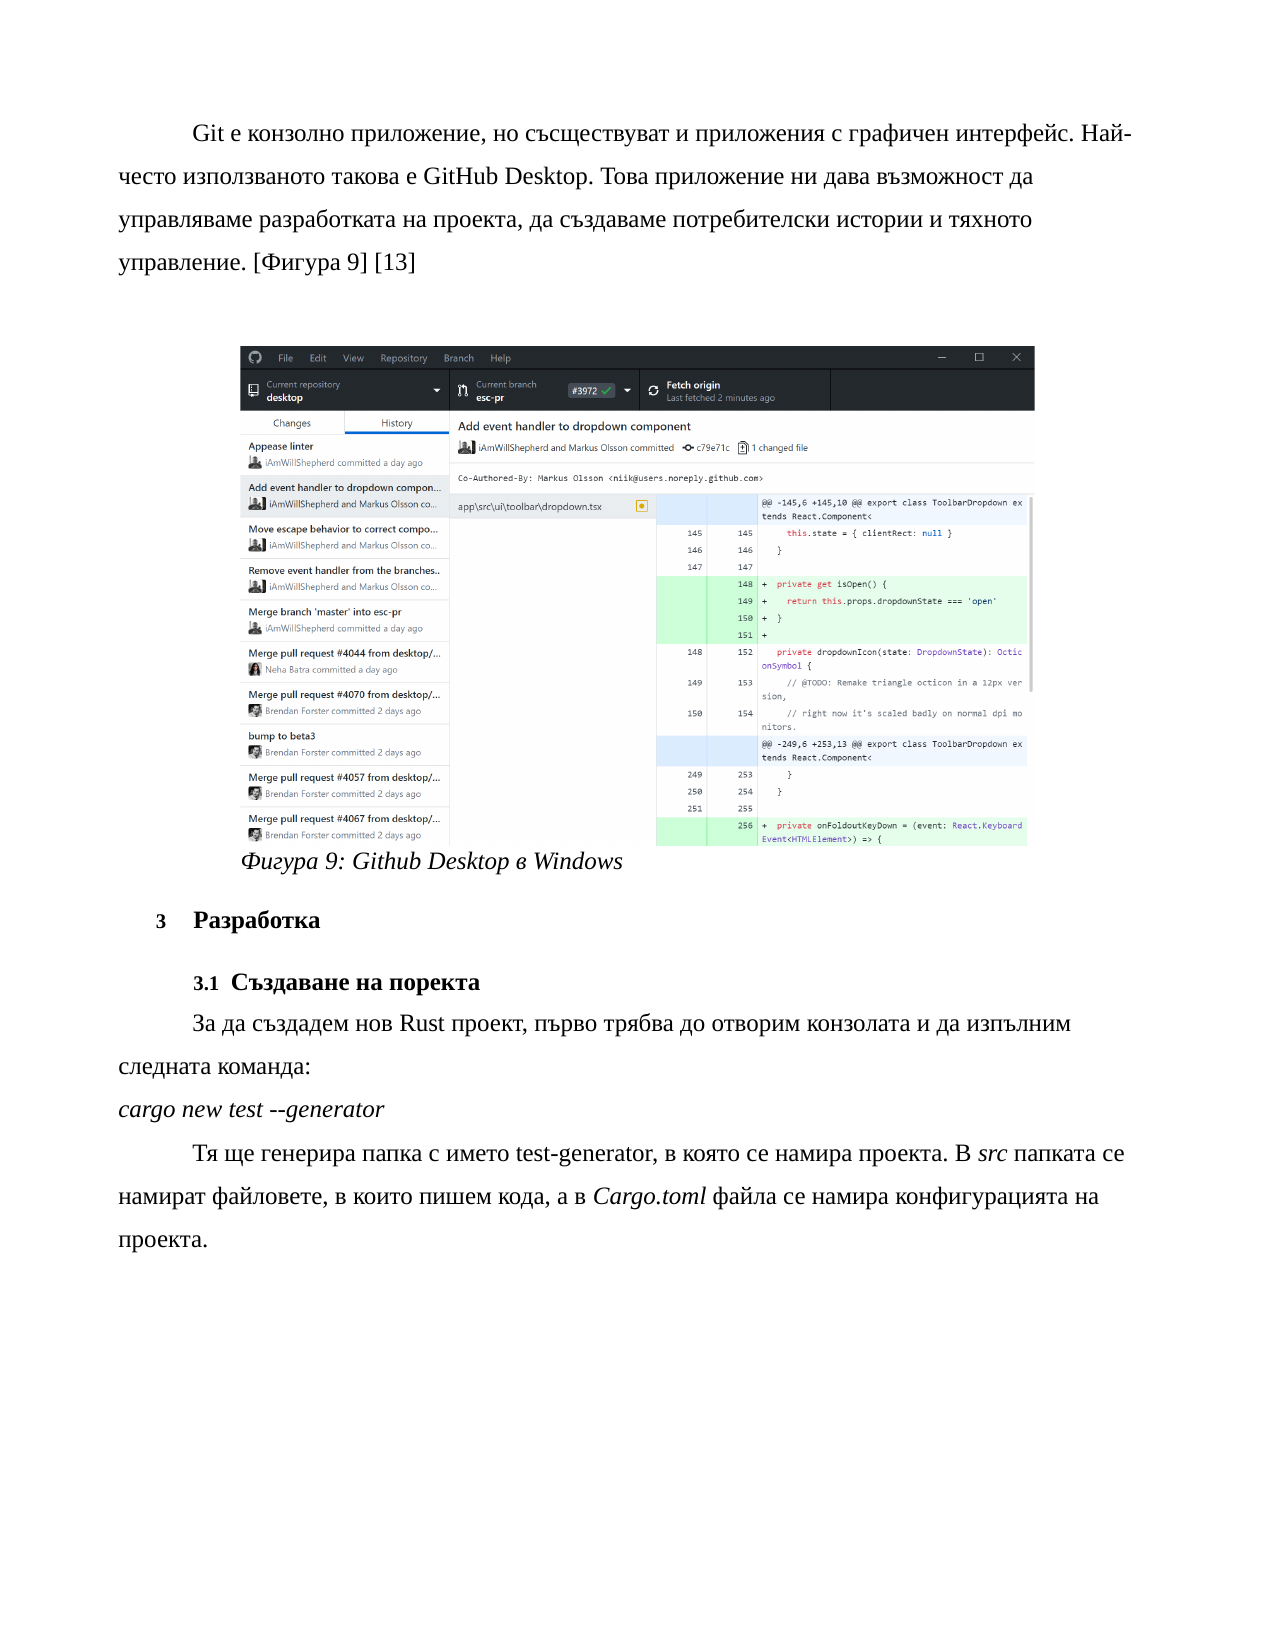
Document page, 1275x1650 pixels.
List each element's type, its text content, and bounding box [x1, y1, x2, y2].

picture [240, 346, 1035, 846]
subtitle Разработка [156, 905, 1157, 934]
text За да създадем нов Rust проект, първо трябва до отворим конзолата и да изпълним следната команда: [118, 1008, 1157, 1080]
text Git е конзолно приложение, но съсществуват и приложения с графичен интерфейс. Най-често използваното такова е GitHub Desktop. Това приложение ни дава възможност да управляваме разработката на проекта, да създаваме потребителски истории и тяхното управление. [Фигура 9] [13] [118, 118, 1157, 276]
text Тя ще генерира папка с името test-generator, в която се намира проекта. В src папката се намират файловете, в които пишем кода, а в Cargo.toml файла се намира конфигурацията на проекта. [118, 1138, 1157, 1253]
text Фигура 9: Github Desktop в Windows [240, 846, 1034, 875]
text cargo new test --generator [118, 1094, 1157, 1123]
subtitle Създаване на поректа [193, 967, 1157, 996]
